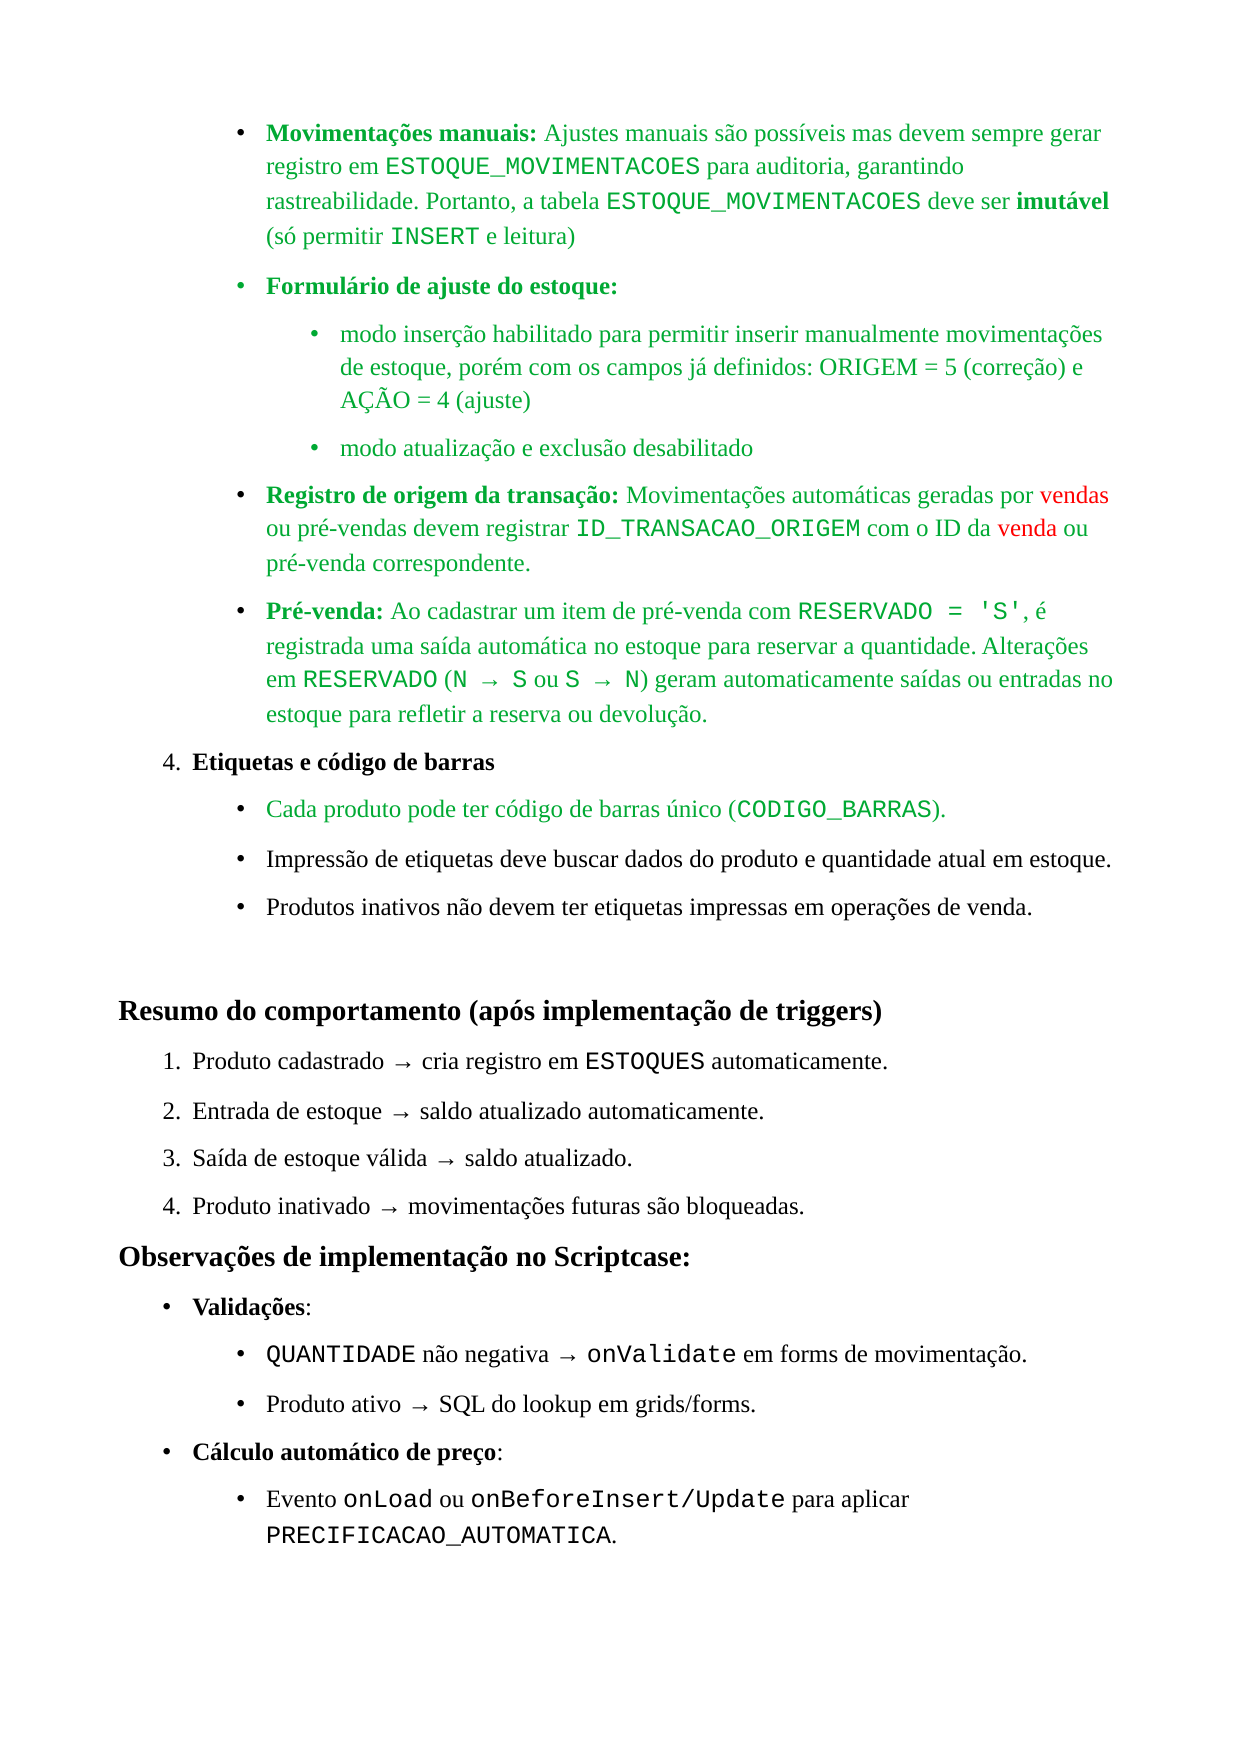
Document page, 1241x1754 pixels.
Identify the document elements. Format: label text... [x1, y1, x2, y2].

list QUANTIDADE não negativa → onValidate em forms de movimentação. [236, 1339, 1122, 1370]
list Movimentações manuais: Ajustes manuais são possíveis mas devem sempre gerar registro em ESTOQUE_MOVIMENTACOES para auditoria, garantindo rastreabilidade. Portanto, a tabela ESTOQUE_MOVIMENTACOES deve ser imutável (só permitir INSERT e leitura) [236, 118, 1122, 252]
list Cálculo automático de preço: [162, 1437, 1122, 1466]
list Formulário de ajuste do estoque: [236, 271, 1122, 300]
list Impressão de etiquetas deve buscar dados do produto e quantidade atual em estoque. [236, 844, 1122, 873]
list modo atualização e exclusão desabilitado [310, 433, 1122, 461]
list Pré-venda: Ao cadastrar um item de pré-venda com RESERVADO = 'S', é registrada uma saída automática no estoque para reservar a quantidade. Alterações em RESERVADO (N → S ou S → N) geram automaticamente saídas ou entradas no estoque para refletir a reserva ou devolução. [236, 596, 1122, 728]
subtitle Resumo do comportamento (após implementação de triggers) [118, 993, 1122, 1026]
list Saída de estoque válida → saldo atualizado. [162, 1143, 1122, 1172]
list Produto ativo → SQL do lookup em grids/forms. [236, 1389, 1122, 1418]
list Etiquetas e código de barras [162, 747, 1122, 776]
list Cada produto pode ter código de barras único (CODIGO_BARRAS). [236, 794, 1122, 825]
list Produtos inativos não devem ter etiquetas impressas em operações de venda. [236, 892, 1122, 921]
list modo inserção habilitado para permitir inserir manualmente movimentações de estoque, porém com os campos já definidos: ORIGEM = 5 (correção) e AÇÃO = 4 (ajuste) [310, 319, 1122, 414]
list Produto inativado → movimentações futuras são bloqueadas. [162, 1191, 1122, 1220]
subtitle Observações de implementação no Scriptcase: [118, 1239, 1122, 1272]
list Entrada de estoque → saldo atualizado automaticamente. [162, 1096, 1122, 1124]
list Evento onLoad ou onBeforeInsert/Update para aplicar PRECIFICACAO_AUTOMATICA. [236, 1484, 1122, 1551]
list Produto cadastrado → cria registro em ESTOQUES automaticamente. [162, 1046, 1122, 1077]
list Validações: [162, 1292, 1122, 1321]
list Registro de origem da transação: Movimentações automáticas geradas por vendas ou pré-vendas devem registrar ID_TRANSACAO_ORIGEM com o ID da venda ou pré-venda correspondente. [236, 480, 1122, 577]
